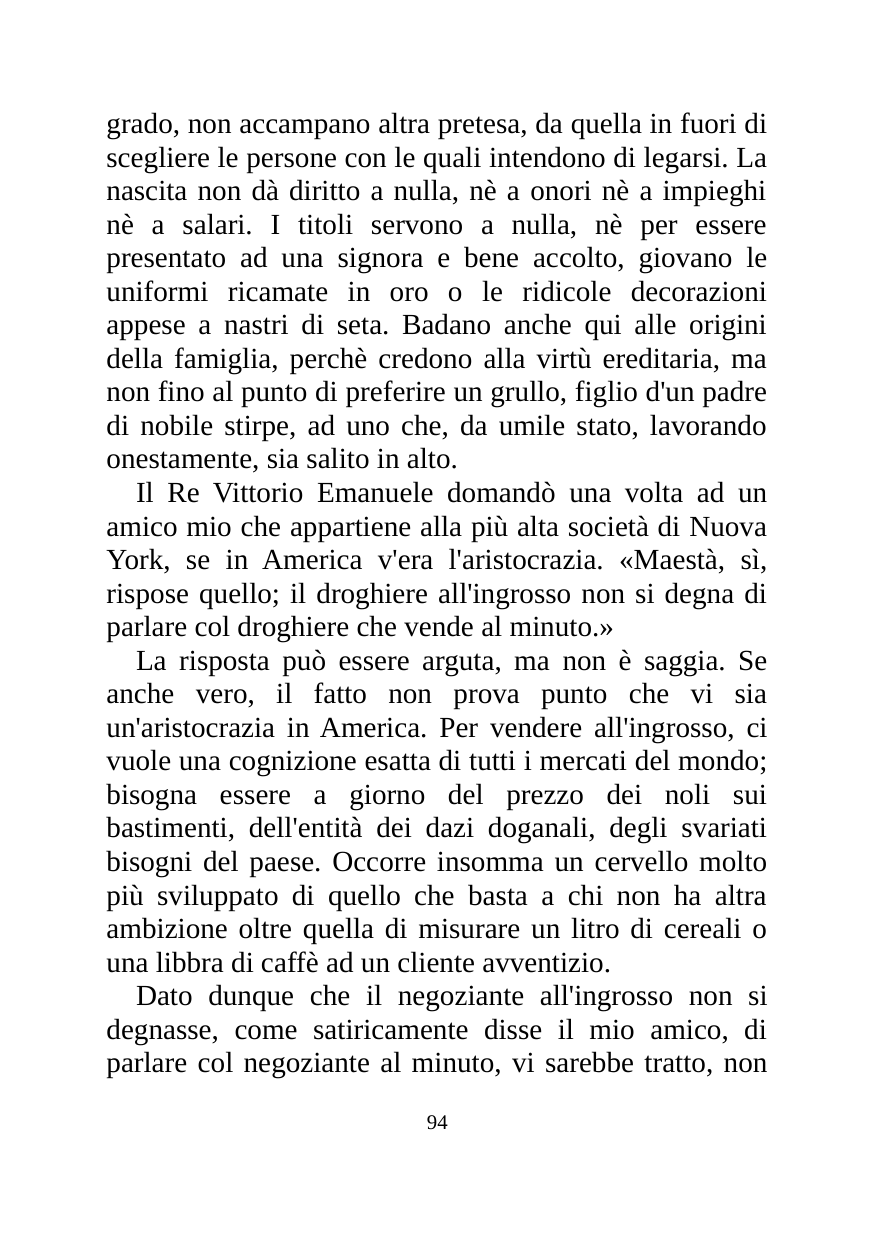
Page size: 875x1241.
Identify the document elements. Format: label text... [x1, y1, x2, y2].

text Dato dunque che il negoziante all'ingrosso non si degnasse, come satiricamente disse il mio amico, di parlare col negoziante al minuto, vi sarebbe tratto, non [106, 978, 768, 1079]
text Il Re Vittorio Emanuele domandò una volta ad un amico mio che appartiene alla più alta società di Nuova York, se in America v'era l'aristocrazia. «Maestà, sì, rispose quello; il droghiere all'ingrosso non si degna di parlare col droghiere che vende al minuto.» [106, 475, 768, 643]
text grado, non accampano altra pretesa, da quella in fuori di scegliere le persone con le quali intendono di legarsi. La nascita non dà diritto a nulla, nè a onori nè a impieghi nè a salari. I titoli servono a nulla, nè per essere presentato ad una signora e bene accolto, giovano le uniformi ricamate in oro o le ridicole decorazioni appese a nastri di seta. Badano anche qui alle origini della famiglia, perchè credono alla virtù ereditaria, ma non fino al punto di preferire un grullo, figlio d'un padre di nobile stirpe, ad uno che, da umile stato, lavorando onestamente, sia salito in alto. [106, 106, 768, 475]
text La risposta può essere arguta, ma non è saggia. Se anche vero, il fatto non prova punto che vi sia un'aristocrazia in America. Per vendere all'ingrosso, ci vuole una cognizione esatta di tutti i mercati del mondo; bisogna essere a giorno del prezzo dei noli sui bastimenti, dell'entità dei dazi doganali, degli svariati bisogni del paese. Occorre insomma un cervello molto più sviluppato di quello che basta a chi non ha altra ambizione oltre quella di misurare un litro di cereali o una libbra di caffè ad un cliente avventizio. [106, 643, 768, 978]
